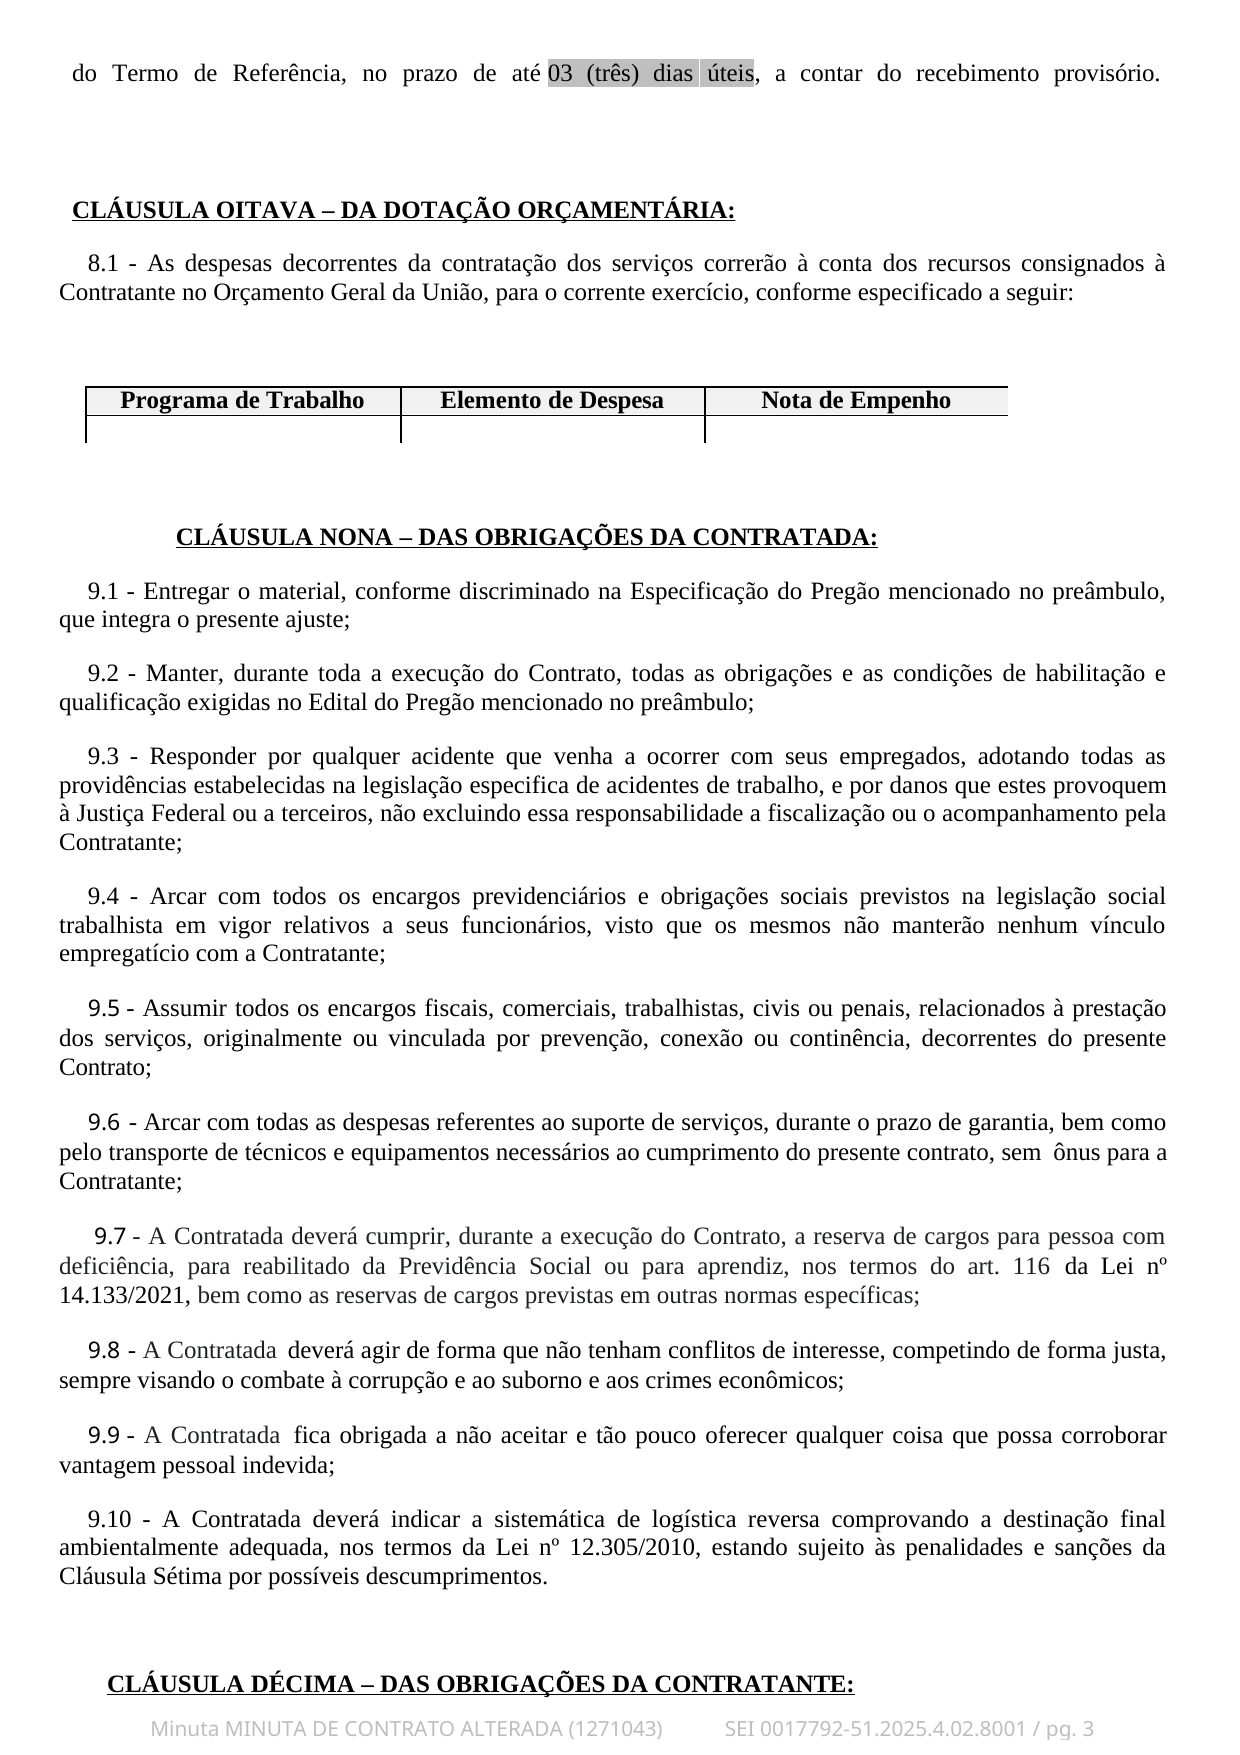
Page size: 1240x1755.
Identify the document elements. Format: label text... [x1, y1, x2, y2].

list - Manter, durante toda a execução do Contrato, todas as obrigações e as condições de habilitação e qualificação exigidas no Edital do Pregão mencionado no preâmbulo; [59, 658, 1167, 716]
table_cell [87, 416, 400, 443]
table_header Nota de Empenho [706, 388, 1008, 414]
list - Entregar o material, conforme discriminado na Especificação do Pregão mencionado no preâmbulo, que integra o presente ajuste; [59, 576, 1167, 633]
list - A Contratada deverá agir de forma que não tenham conflitos de interesse, competindo de forma justa, sempre visando o combate à corrupção e ao suborno e aos crimes econômicos; [59, 1334, 1168, 1394]
subtitle CLÁUSULA NONA – DAS OBRIGAÇÕES DA CONTRATADA: [176, 522, 1181, 551]
subtitle CLÁUSULA OITAVA – DA DOTAÇÃO ORÇAMENTÁRIA: [72, 195, 1181, 223]
text do Termo de Referência, no prazo de até 03 (três) dias úteis, a contar do recebimento provisório. [72, 58, 1181, 87]
list - As despesas decorrentes da contratação dos serviços correrão à conta dos recursos consignados à Contratante no Orçamento Geral da União, para o corrente exercício, conforme especificado a seguir: [59, 248, 1166, 306]
table_cell [706, 416, 1008, 443]
list - Arcar com todas as despesas referentes ao suporte de serviços, durante o prazo de garantia, bem como pelo transporte de técnicos e equipamentos necessários ao cumprimento do presente contrato, sem ônus para a Contratante; [59, 1106, 1167, 1195]
list - Arcar com todos os encargos previdenciários e obrigações sociais previstos na legislação social trabalhista em vigor relativos a seus funcionários, visto que os mesmos não manterão nenhum vínculo empregatício com a Contratante; [59, 881, 1167, 967]
list - A Contratada deverá indicar a sistemática de logística reversa comprovando a destinação final ambientalmente adequada, nos termos da Lei nº 12.305/2010, estando sujeito às penalidades e sanções da Cláusula Sétima por possíveis descumprimentos. [59, 1504, 1167, 1590]
list - Assumir todos os encargos fiscais, comerciais, trabalhistas, civis ou penais, relacionados à prestação dos serviços, originalmente ou vinculada por prevenção, conexão ou continência, decorrentes do presente Contrato; [59, 992, 1168, 1081]
table_header Elemento de Despesa [402, 388, 704, 414]
subtitle CLÁUSULA DÉCIMA – DAS OBRIGAÇÕES DA CONTRATANTE: [107, 1669, 1181, 1697]
list - A Contratada deverá cumprir, durante a execução do Contrato, a reserva de cargos para pessoa com deficiência, para reabilitado da Previdência Social ou para aprendiz, nos termos do art. 116 da Lei nº 14.133/2021, bem como as reservas de cargos previstas em outras normas específicas; [59, 1220, 1167, 1308]
table_cell [402, 416, 704, 443]
table_header Programa de Trabalho [87, 388, 400, 414]
list - A Contratada fica obrigada a não aceitar e tão pouco oferecer qualquer coisa que possa corroborar vantagem pessoal indevida; [59, 1419, 1168, 1479]
list - Responder por qualquer acidente que venha a ocorrer com seus empregados, adotando todas as providências estabelecidas na legislação especifica de acidentes de trabalho, e por danos que estes provoquem à Justiça Federal ou a terceiros, não excluindo essa responsabilidade a fiscalização ou o acompanhamento pela Contratante; [59, 741, 1168, 856]
